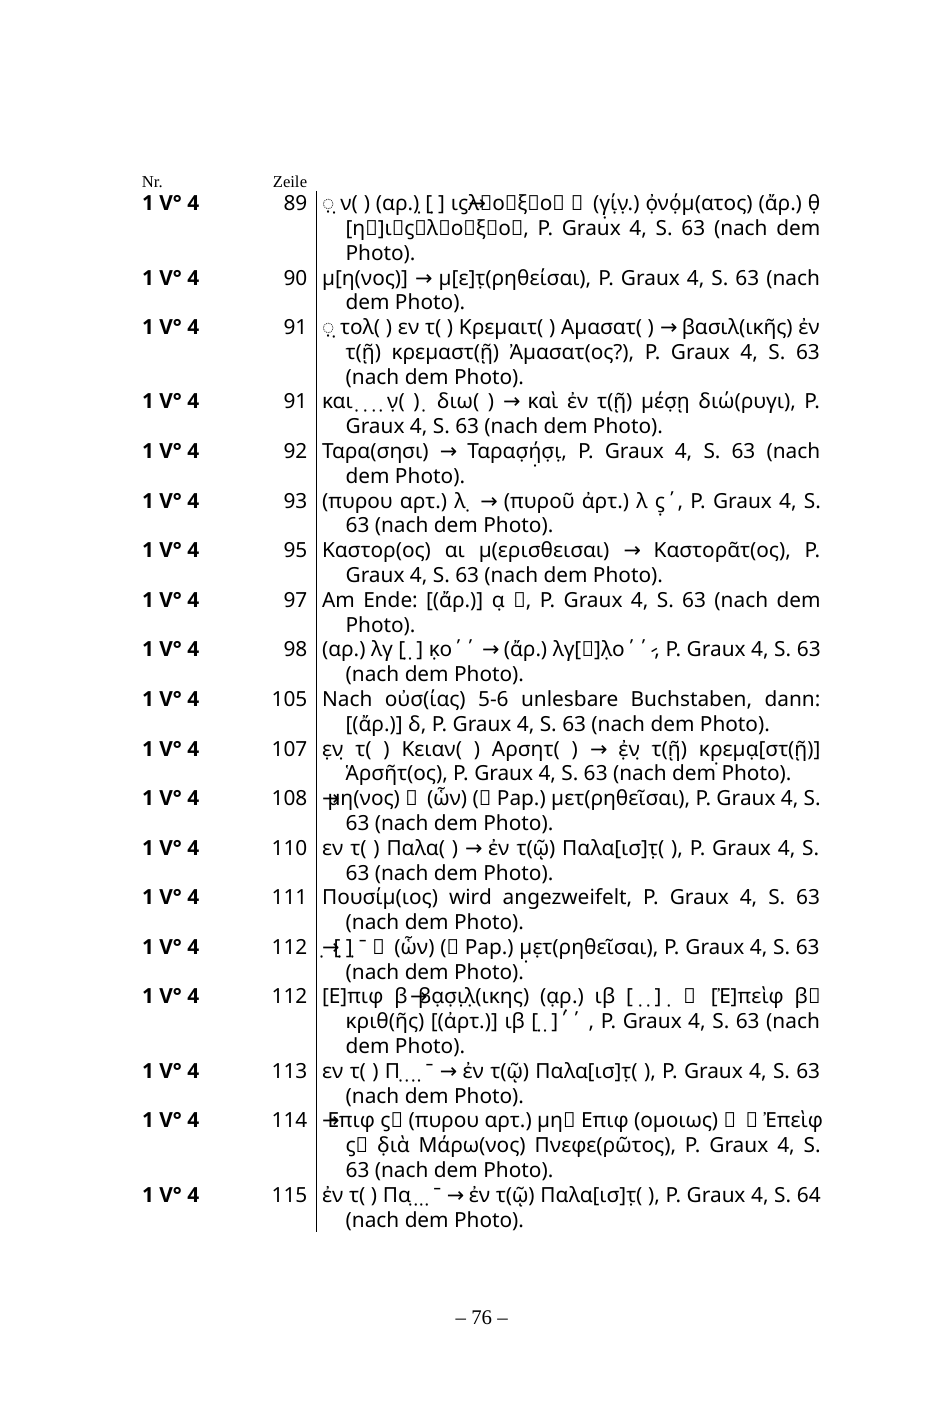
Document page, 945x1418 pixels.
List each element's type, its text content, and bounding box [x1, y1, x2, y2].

table_cell 1 V° 4 [136, 885, 224, 934]
table_cell 108 [224, 786, 316, 835]
table_cell 1 V° 4 [136, 315, 224, 389]
table_cell (αρ.) λγ [ ̣ ̣] κ̣ο´´ → (ἄρ.) λγ[]λ̣ο΄΄ ̷, P. Graux 4, S. 63 (nach dem Photo). [317, 637, 827, 687]
table_cell (πυρου αρτ.) λ ̣ → (πυροῦ ἀρτ.) λ ϛ̣΄, P. Graux 4, S. 63 (nach dem Photo). [317, 488, 827, 538]
table_cell 91 [224, 389, 316, 439]
table_cell 107 [224, 736, 316, 786]
table_cell 1 V° 4 [136, 687, 224, 736]
table_cell 95 [224, 538, 316, 587]
table_cell 92 [224, 439, 316, 488]
table_cell 1 V° 4 [136, 191, 224, 265]
table_cell 1 V° 4 [136, 637, 224, 687]
table_cell 113 [224, 1059, 316, 1108]
table_cell 1 V° 4 [136, 488, 224, 538]
table_cell 90 [224, 265, 316, 315]
table_cell 114 [224, 1108, 316, 1182]
table_cell εν τ( ) Π ̣ ̣ ̣ ̣ˉ → ἐν τ(ῷ) Παλα[ισ]τ̣( ), P. Graux 4, S. 63 (nach dem Photo). [317, 1059, 827, 1108]
table_cell  μη(νος) → (ὧν) ( Pap.) μετ(ρηθεῖσαι), P. Graux 4, S. 63 (nach dem Photo). [317, 786, 827, 835]
table_cell ε̣ν̣ τ( ) Κειαν( ) Αρσητ( ) → ἐ̣ν̣ τ(ῇ) κρ̣εμα̣[στ(ῇ)] Ἁρσῆτ(ος), P. Graux 4, S. 63 (nach dem Photo). [317, 736, 827, 786]
table_cell 98 [224, 637, 316, 687]
table_cell 1 V° 4 [136, 984, 224, 1058]
table_cell Nach οὐσ(ίας) 5-6 unlesbare Buchstaben, dann: [(ἄρ.)] δ, P. Graux 4, S. 63 (nach dem Photo). [317, 687, 827, 736]
table_cell ἐν τ( ) Πα ̣ ̣ ̣ ̣ˉ → ἐν τ(ῷ) Παλα[ισ]τ̣( ), P. Graux 4, S. 64 (nach dem Photo). [317, 1183, 827, 1232]
table_cell 1 V° 4 [136, 588, 224, 637]
table_cell 1 V° 4 [136, 389, 224, 439]
table_cell Am Ende: [(ἄρ.)] α̣ , P. Graux 4, S. 63 (nach dem Photo). [317, 588, 827, 637]
table_cell 105 [224, 687, 316, 736]
table_cell [Ε]πιφ β βα̣σ̣ι̣λ̣(ικης) (α̣ρ̣.) ιβ [ ̣ ̣] ̣ → [Ἐ]πεὶφ β κριθ(ῆς) [(ἀρτ.)] ιβ [ ̣ ̣]´´ , P. Graux 4, S. 63 (nach dem Photo). [317, 984, 827, 1058]
table_cell  Επιφ ϛ (πυρου αρτ.) μη Επιφ (ομοιως) →  Ἐπεὶφ ϛ δ̣ιὰ Μάρω(νος) Πνεφε(ρῶτος), P. Graux 4, S. 63 (nach dem Photo). [317, 1108, 827, 1182]
table_cell 1 V° 4 [136, 1059, 224, 1108]
table_cell Πουσίμ(ιος) wird angezweifelt, P. Graux 4, S. 63 (nach dem Photo). [317, 885, 827, 934]
table_cell και ̣ ̣ ̣ ̣ν̣( ) ̣ διω( ) → καὶ ἐν τ(ῇ) μέσ̣ῃ διώ(ρυγι), P. Graux 4, S. 63 (nach dem Photo). [317, 389, 827, 439]
table_cell 1 V° 4 [136, 786, 224, 835]
table_cell 1 V° 4 [136, 1183, 224, 1232]
table_cell 1 V° 4 [136, 1108, 224, 1182]
table_cell εν τ( ) Παλα( ) → ἐν τ(ῷ) Παλα[ισ]τ̣( ), P. Graux 4, S. 63 (nach dem Photo). [317, 835, 827, 885]
table_cell 115 [224, 1183, 316, 1232]
table_cell 1 V° 4 [136, 265, 224, 315]
table_cell 93 [224, 488, 316, 538]
table_cell 112 [224, 935, 316, 984]
table_cell 110 [224, 835, 316, 885]
table_cell μ[η(νος)] → μ[ε]τ̣(ρηθείσαι), P. Graux 4, S. 63 (nach dem Photo). [317, 265, 827, 315]
table_cell 1 V° 4 [136, 935, 224, 984]
table_cell 1 V° 4 [136, 439, 224, 488]
table_cell 112 [224, 984, 316, 1058]
table_cell 89 [224, 191, 316, 265]
table_cell 1 V° 4 [136, 835, 224, 885]
table_cell Καστορ(ος) αι μ(ερισθεισαι) → Καστορᾶτ(ος), P. Graux 4, S. 63 (nach dem Photo). [317, 538, 827, 587]
table_cell 1 V° 4 [136, 538, 224, 587]
table_cell Ταρα(σησι) → Ταρασ̣ή̣σ̣ι̣, P. Graux 4, S. 63 (nach dem Photo). [317, 439, 827, 488]
table_cell ̣ ̣τολ( ) εν τ( ) Κρεμαιτ( ) Αμασατ( ) → βασιλ(ικῆς) ἐν τ(ῇ) κρεμαστ(ῇ) Ἀμασατ(ος?), P. Graux 4, S. 63 (nach dem Photo). [317, 315, 827, 389]
table_cell 97 [224, 588, 316, 637]
table_cell 1 V° 4 [136, 736, 224, 786]
table_cell 111 [224, 885, 316, 934]
table_cell ̣ ̣ν( ) (αρ.) ̣[ ̣] ιϛλοξο → (γ̣ί̣ν̣.) ὀ̣νό̣μ(ατος) (ἄρ.) θ̣ [η]ιϛλοξο, P. Graux 4, S. 63 (nach dem Photo). [317, 191, 827, 265]
table_cell 91 [224, 315, 316, 389]
table_cell  ̣ [ ̣] ̣ˉ → (ὧν) ( Pap.) μ̣ε̣τ(ρηθεῖσαι), P. Graux 4, S. 63 (nach dem Photo). [317, 935, 827, 984]
